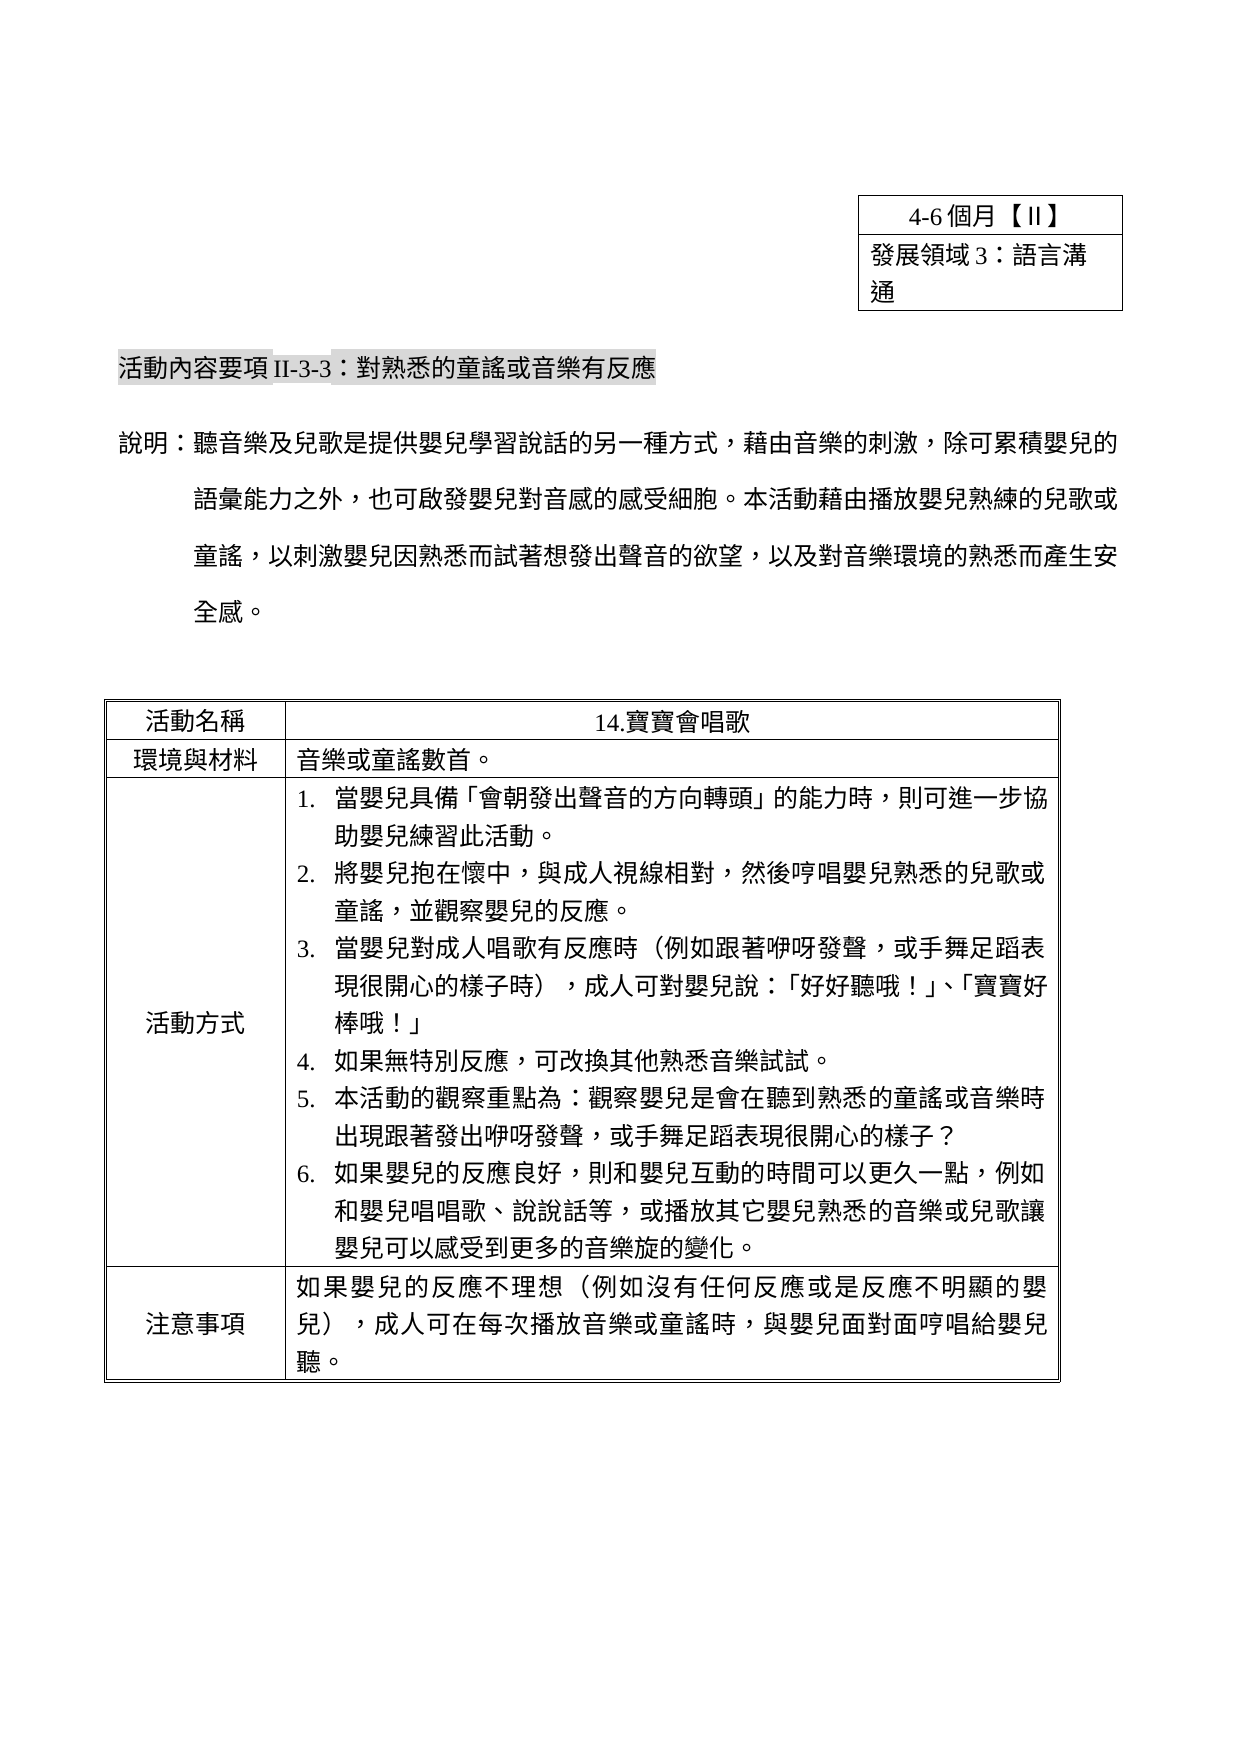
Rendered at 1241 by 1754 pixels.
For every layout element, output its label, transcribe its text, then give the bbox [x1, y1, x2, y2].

table_cell 活動方式 [107, 778, 285, 1266]
text 說明：聽音樂及兒歌是提供嬰兒學習說話的另一種方式，藉由音樂的刺激，除可累積嬰兒的語彙能力之外，也可啟發嬰兒對音感的感受細胞。本活動藉由播放嬰兒熟練的兒歌或童謠，以刺激嬰兒因熟悉而試著想發出聲音的欲望，以及對音樂環境的熟悉而產生安全感。 [118, 423, 1122, 629]
table_header 活動名稱 [107, 702, 285, 739]
table_cell 當嬰兒具備「會朝發出聲音的方向轉頭」的能力時，則可進一步協助嬰兒練習此活動。 將嬰兒抱在懷中，與成人視線相對，然後哼唱嬰兒熟悉的兒歌或童謠，並觀察嬰兒的反應。 當嬰兒對成人唱歌有反應時（例如跟著咿呀發聲，或手舞足蹈表現很開心的樣子時），成人可對嬰兒說：「好好聽哦！」、「寶寶好棒哦！」 如果無特別反應，可改換其他熟悉音樂試試。 本活動的觀察重點為：觀察嬰兒是會在聽到熟悉的童謠或音樂時出現跟著發出咿呀發聲，或手舞足蹈表現很開心的樣子？ 如果嬰兒的反應良好，則和嬰兒互動的時間可以更久一點，例如和嬰兒唱唱歌、說說話等，或播放其它嬰兒熟悉的音樂或兒歌讓嬰兒可以感受到更多的音樂旋的變化。 [286, 778, 1058, 1266]
table_cell 發展領域3：語言溝通 [859, 235, 1122, 309]
table_header 4-6個月【Ⅱ】 [859, 196, 1122, 233]
table_header 14.寶寶會唱歌 [286, 702, 1058, 739]
table_cell 如果嬰兒的反應不理想（例如沒有任何反應或是反應不明顯的嬰兒），成人可在每次播放音樂或童謠時，與嬰兒面對面哼唱給嬰兒聽。 [286, 1267, 1058, 1379]
table_cell 注意事項 [107, 1267, 285, 1379]
table_cell 環境與材料 [107, 740, 285, 777]
table_cell 音樂或童謠數首。 [286, 740, 1058, 777]
text 活動內容要項II-3-3：對熟悉的童謠或音樂有反應 [118, 348, 1122, 386]
